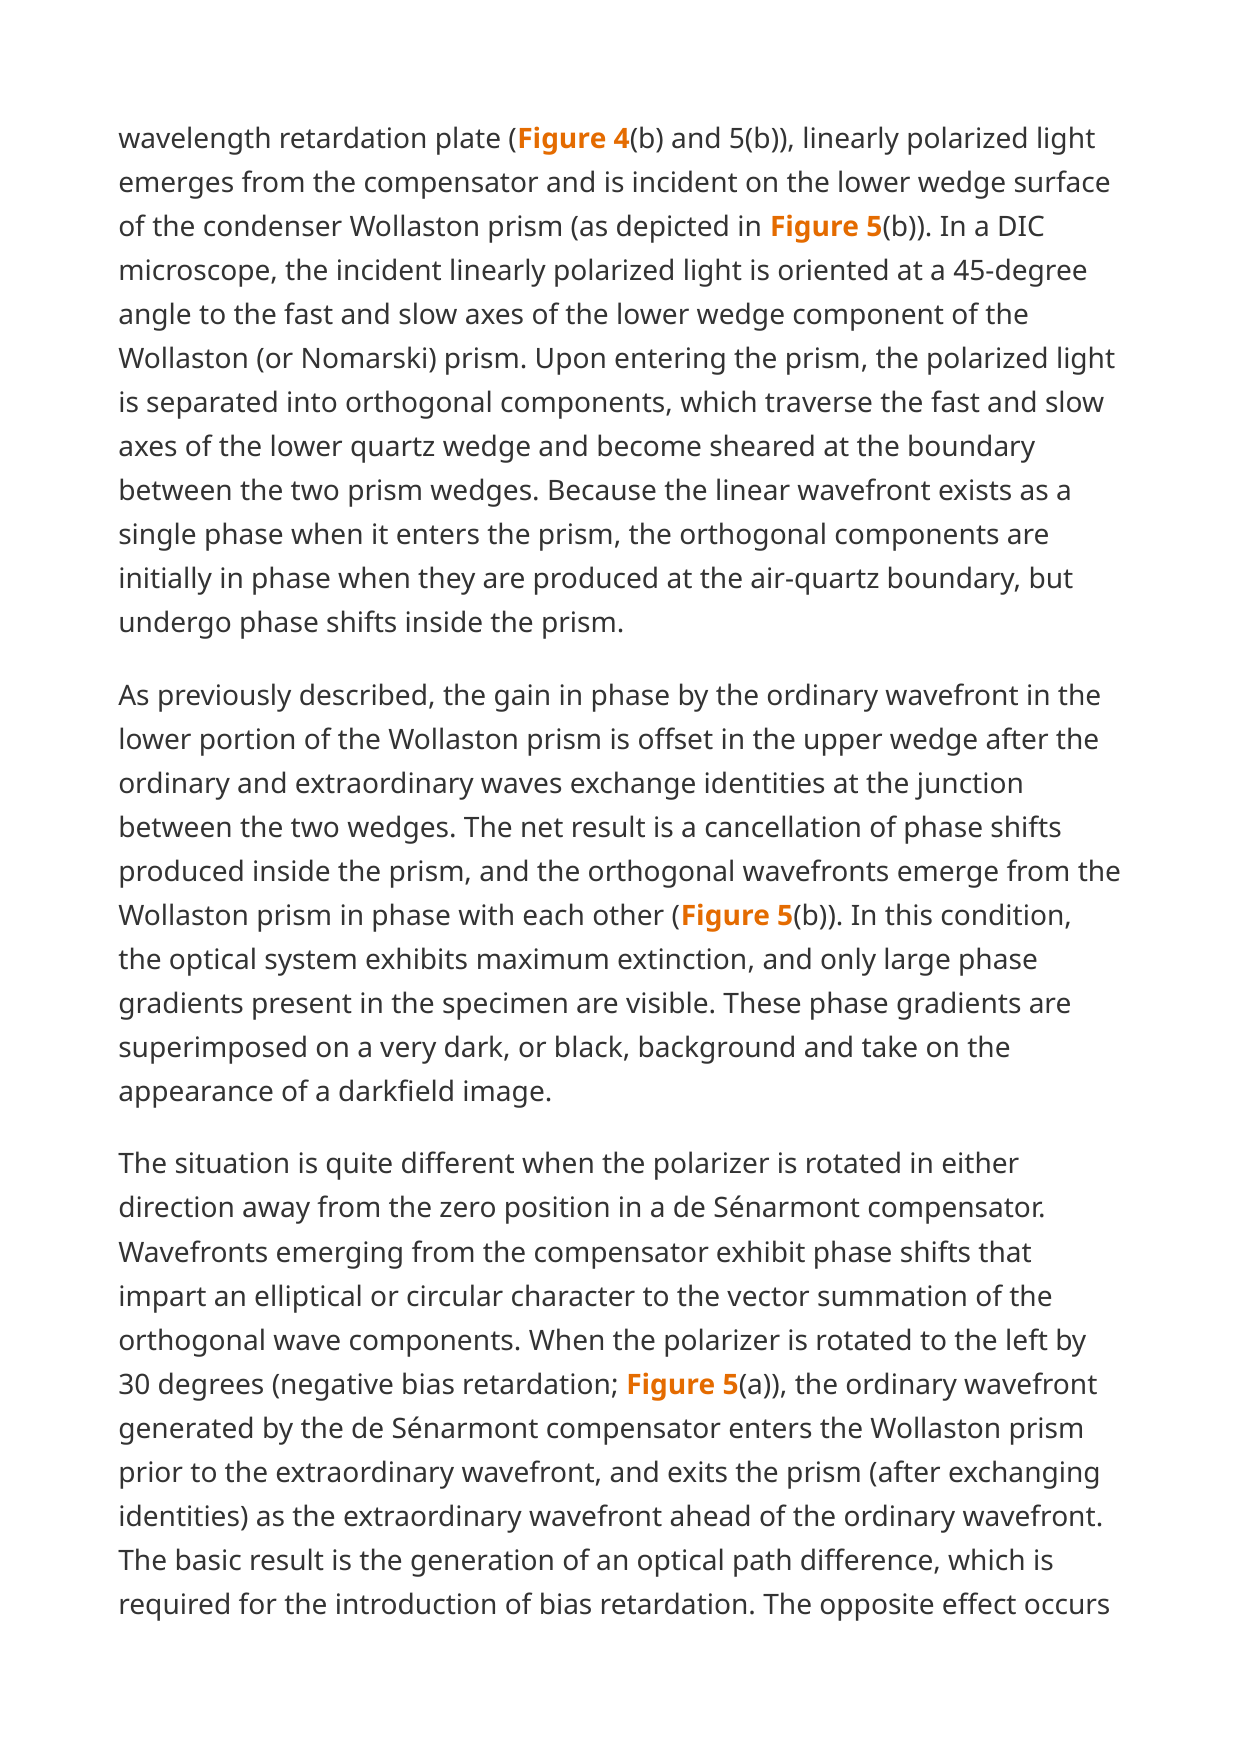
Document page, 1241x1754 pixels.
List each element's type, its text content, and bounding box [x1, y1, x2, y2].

text As previously described, the gain in phase by the ordinary wavefront in the lower portion of the Wollaston prism is offset in the upper wedge after the ordinary and extraordinary waves exchange identities at the junction between the two wedges. The net result is a cancellation of phase shifts produced inside the prism, and the orthogonal wavefronts emerge from the Wollaston prism in phase with each other (Figure 5(b)). In this condition, the optical system exhibits maximum extinction, and only large phase gradients present in the specimen are visible. These phase gradients are superimposed on a very dark, or black, background and take on the appearance of a darkfield image. [118, 675, 1122, 1110]
text The situation is quite different when the polarizer is rotated in either direction away from the zero position in a de Sénarmont compensator. Wavefronts emerging from the compensator exhibit phase shifts that impart an elliptical or circular character to the vector summation of the orthogonal wave components. When the polarizer is rotated to the left by 30 degrees (negative bias retardation; Figure 5(a)), the ordinary wavefront generated by the de Sénarmont compensator enters the Wollaston prism prior to the extraordinary wavefront, and exits the prism (after exchanging identities) as the extraordinary wavefront ahead of the ordinary wavefront. The basic result is the generation of an optical path difference, which is required for the introduction of bias retardation. The opposite effect occurs [118, 1144, 1122, 1623]
text wavelength retardation plate (Figure 4(b) and 5(b)), linearly polarized light emerges from the compensator and is incident on the lower wedge surface of the condenser Wollaston prism (as depicted in Figure 5(b)). In a DIC microscope, the incident linearly polarized light is oriented at a 45-degree angle to the fast and slow axes of the lower wedge component of the Wollaston (or Nomarski) prism. Upon entering the prism, the polarized light is separated into orthogonal components, which traverse the fast and slow axes of the lower quartz wedge and become sheared at the boundary between the two prism wedges. Because the linear wavefront exists as a single phase when it enters the prism, the orthogonal components are initially in phase when they are produced at the air-quartz boundary, but undergo phase shifts inside the prism. [118, 118, 1122, 641]
